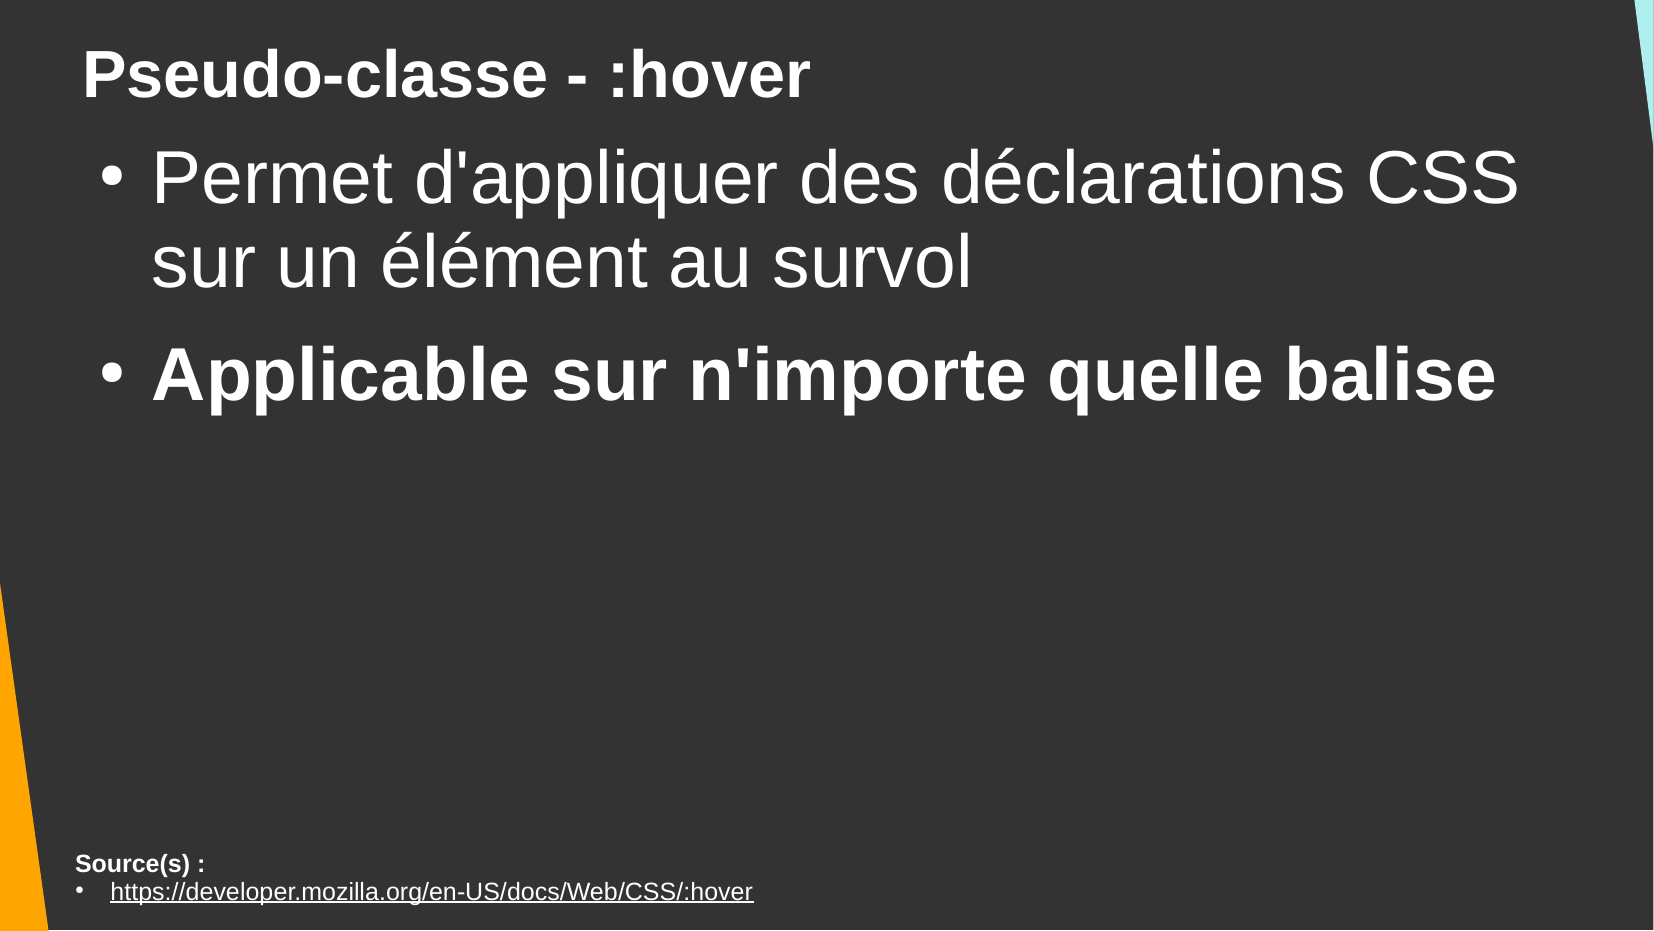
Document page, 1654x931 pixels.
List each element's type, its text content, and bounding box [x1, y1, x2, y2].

text_box Source(s) : https://developer.mozilla.org/en-US/docs/Web/CSS/:hover [60, 841, 1546, 913]
text_box [1634, 0, 1654, 153]
text_box [0, 583, 49, 931]
title Pseudo-classe - :hover [82, 37, 1571, 114]
list Permet d'appliquer des déclarations CSS sur un élément au survol Applicable sur n'importe quelle balise [80, 135, 1620, 733]
